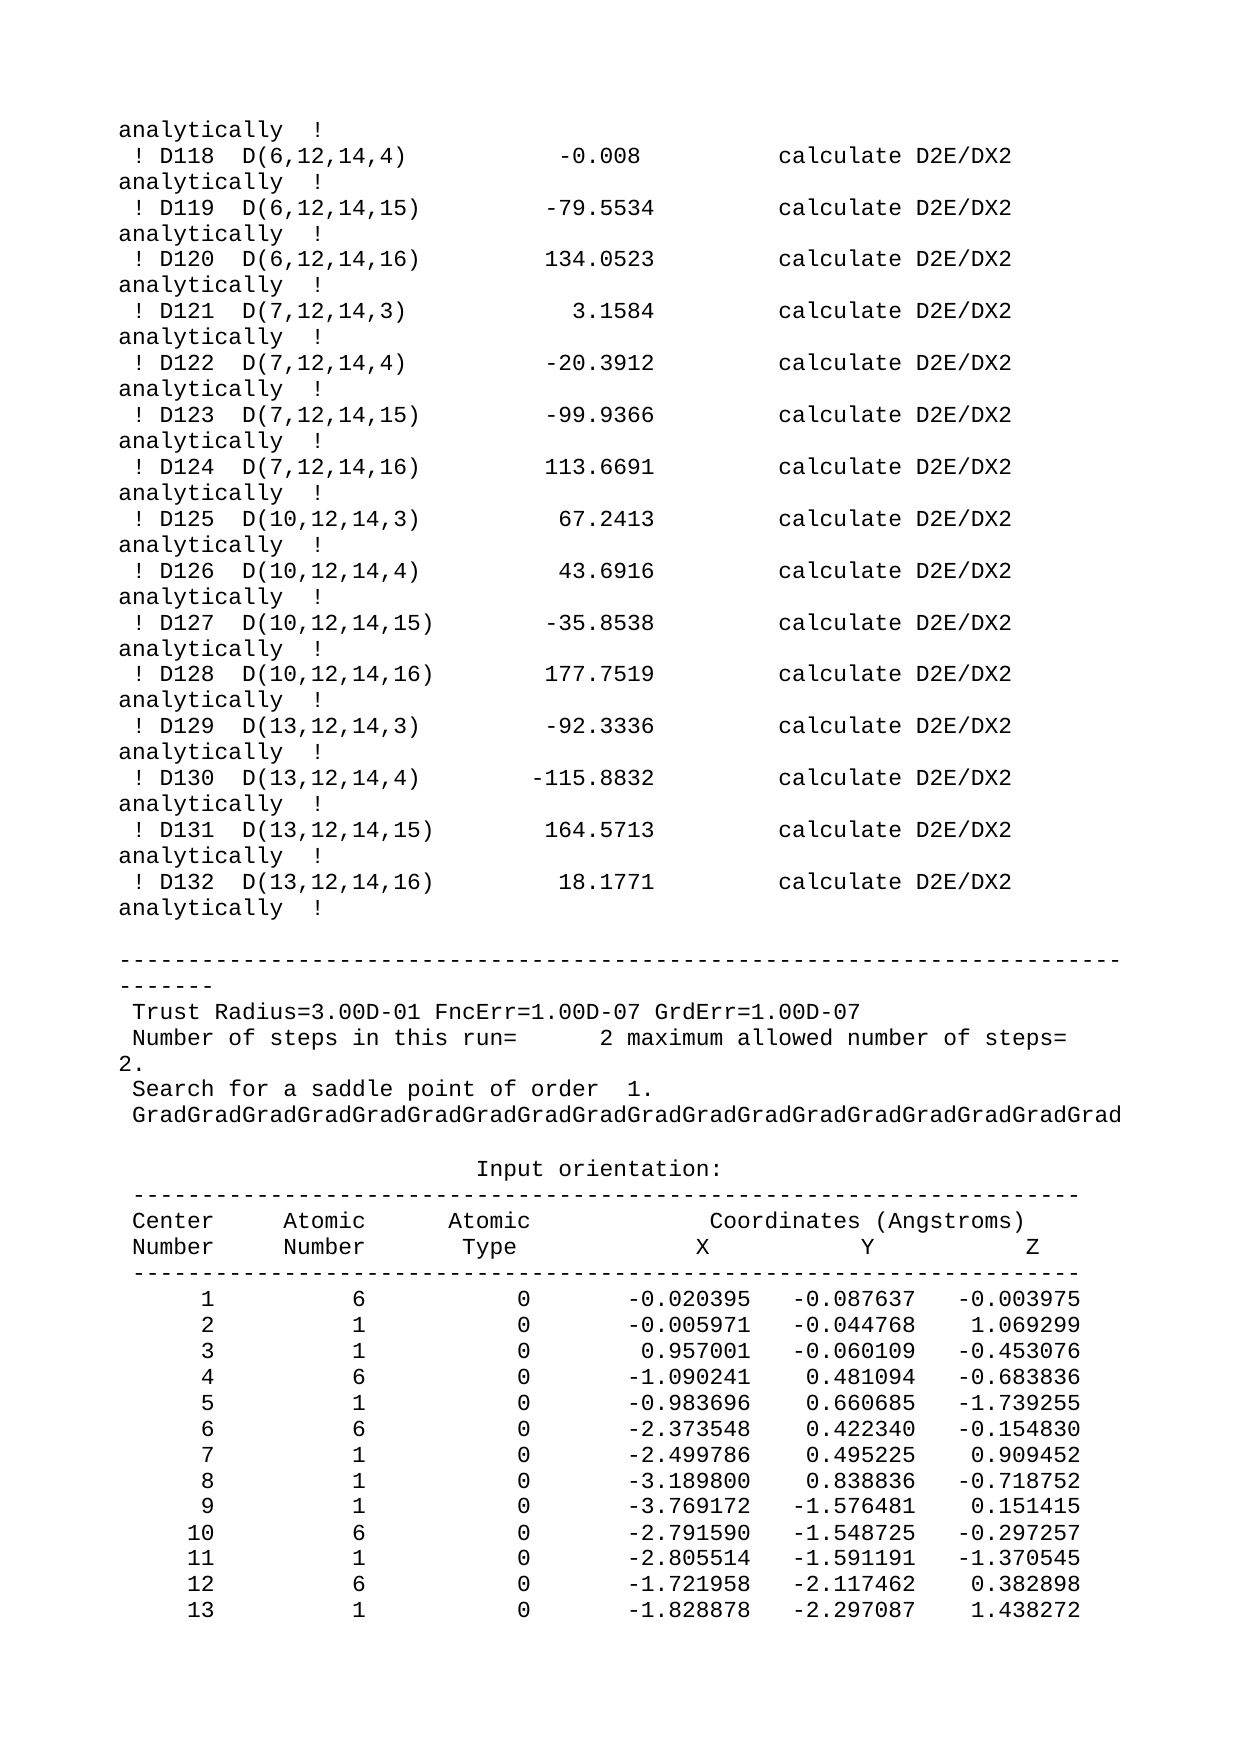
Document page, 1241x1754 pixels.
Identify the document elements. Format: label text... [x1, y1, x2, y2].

text 11 1 0 -2.805514 -1.591191 -1.370545 [118, 1547, 1122, 1573]
text ! D125 D(10,12,14,3) 67.2413 calculate D2E/DX2 analytically ! [118, 507, 1122, 559]
text analytically ! [118, 118, 1122, 144]
text 10 6 0 -2.791590 -1.548725 -0.297257 [118, 1521, 1122, 1547]
text 6 6 0 -2.373548 0.422340 -0.154830 [118, 1417, 1122, 1443]
text Number of steps in this run= 2 maximum allowed number of steps= 2. [118, 1026, 1122, 1078]
text ! D126 D(10,12,14,4) 43.6916 calculate D2E/DX2 analytically ! [118, 559, 1122, 611]
text 13 1 0 -1.828878 -2.297087 1.438272 [118, 1599, 1122, 1624]
text ! D119 D(6,12,14,15) -79.5534 calculate D2E/DX2 analytically ! [118, 196, 1122, 248]
text ! D129 D(13,12,14,3) -92.3336 calculate D2E/DX2 analytically ! [118, 715, 1122, 767]
text ! D127 D(10,12,14,15) -35.8538 calculate D2E/DX2 analytically ! [118, 611, 1122, 663]
text ! D130 D(13,12,14,4) -115.8832 calculate D2E/DX2 analytically ! [118, 767, 1122, 818]
text 4 6 0 -1.090241 0.481094 -0.683836 [118, 1365, 1122, 1391]
text -------------------------------------------------------------------------------- [118, 922, 1122, 1000]
text Search for a saddle point of order 1. [118, 1078, 1122, 1104]
text 2 1 0 -0.005971 -0.044768 1.069299 [118, 1313, 1122, 1339]
text 1 6 0 -0.020395 -0.087637 -0.003975 [118, 1287, 1122, 1313]
text Number Number Type X Y Z [118, 1236, 1122, 1261]
text ! D128 D(10,12,14,16) 177.7519 calculate D2E/DX2 analytically ! [118, 663, 1122, 715]
text 8 1 0 -3.189800 0.838836 -0.718752 [118, 1469, 1122, 1495]
text ! D122 D(7,12,14,4) -20.3912 calculate D2E/DX2 analytically ! [118, 352, 1122, 403]
text 7 1 0 -2.499786 0.495225 0.909452 [118, 1443, 1122, 1469]
text ! D131 D(13,12,14,15) 164.5713 calculate D2E/DX2 analytically ! [118, 818, 1122, 870]
text 12 6 0 -1.721958 -2.117462 0.382898 [118, 1573, 1122, 1599]
text ! D121 D(7,12,14,3) 3.1584 calculate D2E/DX2 analytically ! [118, 300, 1122, 352]
text GradGradGradGradGradGradGradGradGradGradGradGradGradGradGradGradGradGrad [118, 1104, 1122, 1130]
text 9 1 0 -3.769172 -1.576481 0.151415 [118, 1495, 1122, 1521]
text ! D120 D(6,12,14,16) 134.0523 calculate D2E/DX2 analytically ! [118, 248, 1122, 300]
text ! D118 D(6,12,14,4) -0.008 calculate D2E/DX2 analytically ! [118, 144, 1122, 196]
text Center Atomic Atomic Coordinates (Angstroms) [118, 1209, 1122, 1236]
text Trust Radius=3.00D-01 FncErr=1.00D-07 GrdErr=1.00D-07 [118, 1000, 1122, 1026]
text --------------------------------------------------------------------- [118, 1261, 1122, 1287]
text Input orientation: [118, 1158, 1122, 1184]
text 3 1 0 0.957001 -0.060109 -0.453076 [118, 1339, 1122, 1365]
text ! D132 D(13,12,14,16) 18.1771 calculate D2E/DX2 analytically ! [118, 870, 1122, 922]
text ! D124 D(7,12,14,16) 113.6691 calculate D2E/DX2 analytically ! [118, 455, 1122, 507]
text 5 1 0 -0.983696 0.660685 -1.739255 [118, 1391, 1122, 1417]
text ! D123 D(7,12,14,15) -99.9366 calculate D2E/DX2 analytically ! [118, 403, 1122, 455]
text --------------------------------------------------------------------- [118, 1184, 1122, 1209]
